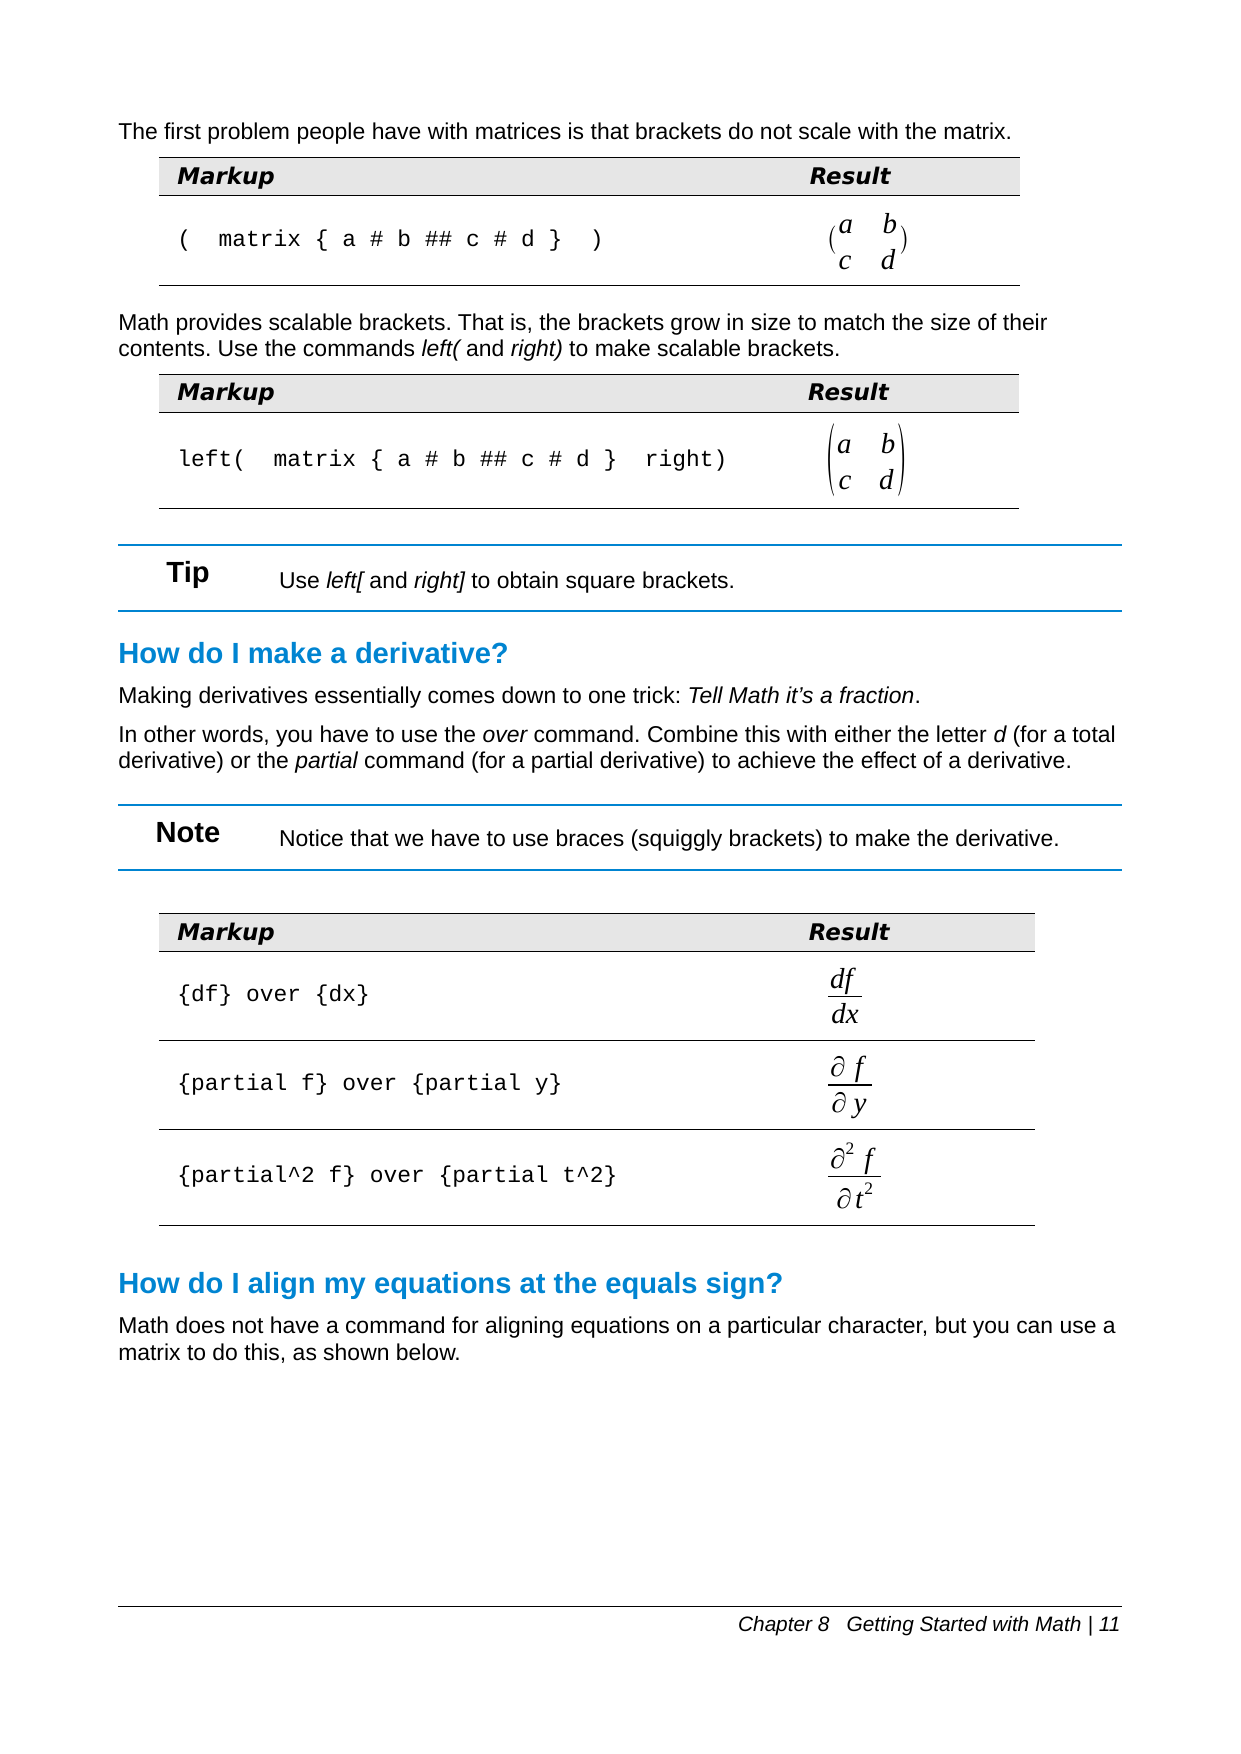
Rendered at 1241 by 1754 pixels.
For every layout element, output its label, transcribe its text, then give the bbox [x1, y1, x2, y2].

table_cell {partial^2 f} over {partial t^2} [159, 1130, 791, 1225]
table_cell [791, 952, 1035, 1040]
text Math provides scalable brackets. That is, the brackets grow in size to match the size of their contents. Use the commands left( and right) to make scalable brackets. [118, 308, 1122, 361]
table_cell [790, 413, 1019, 508]
table_cell left( matrix { a # b ## c # d } right) [159, 413, 790, 508]
text In other words, you have to use the over command. Combine this with either the letter d (for a total derivative) or the partial command (for a partial derivative) to achieve the effect of a derivative. [118, 721, 1122, 773]
table_header Tip [118, 546, 257, 609]
table_cell [791, 1130, 1035, 1225]
table_header Markup [159, 158, 791, 195]
table_header Markup [159, 375, 790, 412]
text The first problem people have with matrices is that brackets do not scale with the matrix. [118, 118, 1122, 144]
table_header Result [791, 914, 1035, 951]
table_header Result [790, 375, 1019, 412]
table_cell [791, 1041, 1035, 1128]
table_header Use left[ and right] to obtain square brackets. [258, 546, 1122, 609]
text Making derivatives essentially comes down to one trick: Tell Math it’s a fraction. [118, 682, 1122, 708]
table_header Notice that we have to use braces (squiggly brackets) to make the derivative. [258, 806, 1122, 869]
subtitle How do I align my equations at the equals sign? [118, 1267, 1122, 1300]
subtitle How do I make a derivative? [118, 636, 1122, 669]
table_cell {partial f} over {partial y} [159, 1041, 791, 1128]
table_header Note [118, 806, 257, 869]
table_cell {df} over {dx} [159, 952, 791, 1040]
table_cell ( matrix { a # b ## c # d } ) [159, 196, 791, 285]
text Math does not have a command for aligning equations on a particular character, but you can use a matrix to do this, as shown below. [118, 1312, 1122, 1365]
table_header Markup [159, 914, 791, 951]
table_header Result [791, 158, 1020, 195]
table_cell [791, 196, 1020, 285]
